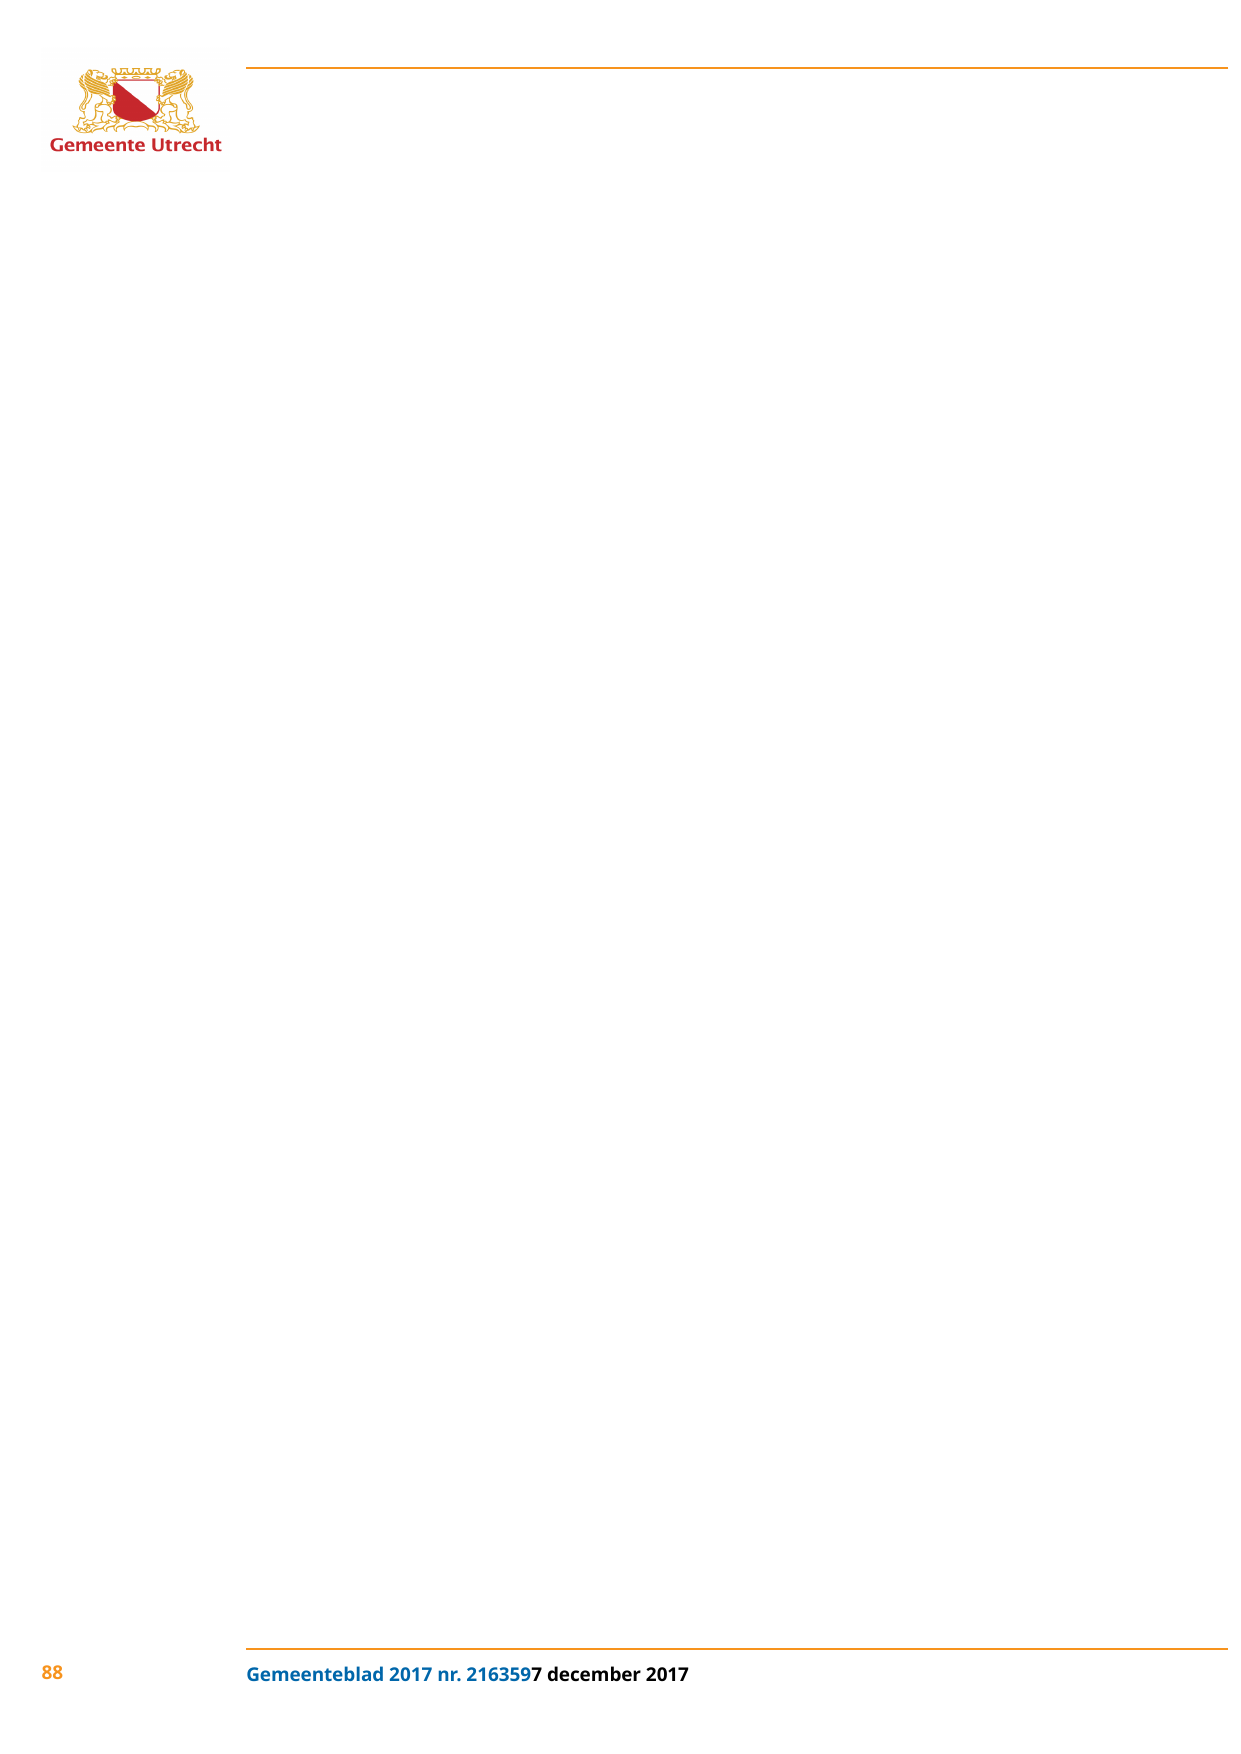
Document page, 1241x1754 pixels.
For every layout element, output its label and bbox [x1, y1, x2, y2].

picture [41, 47, 231, 172]
